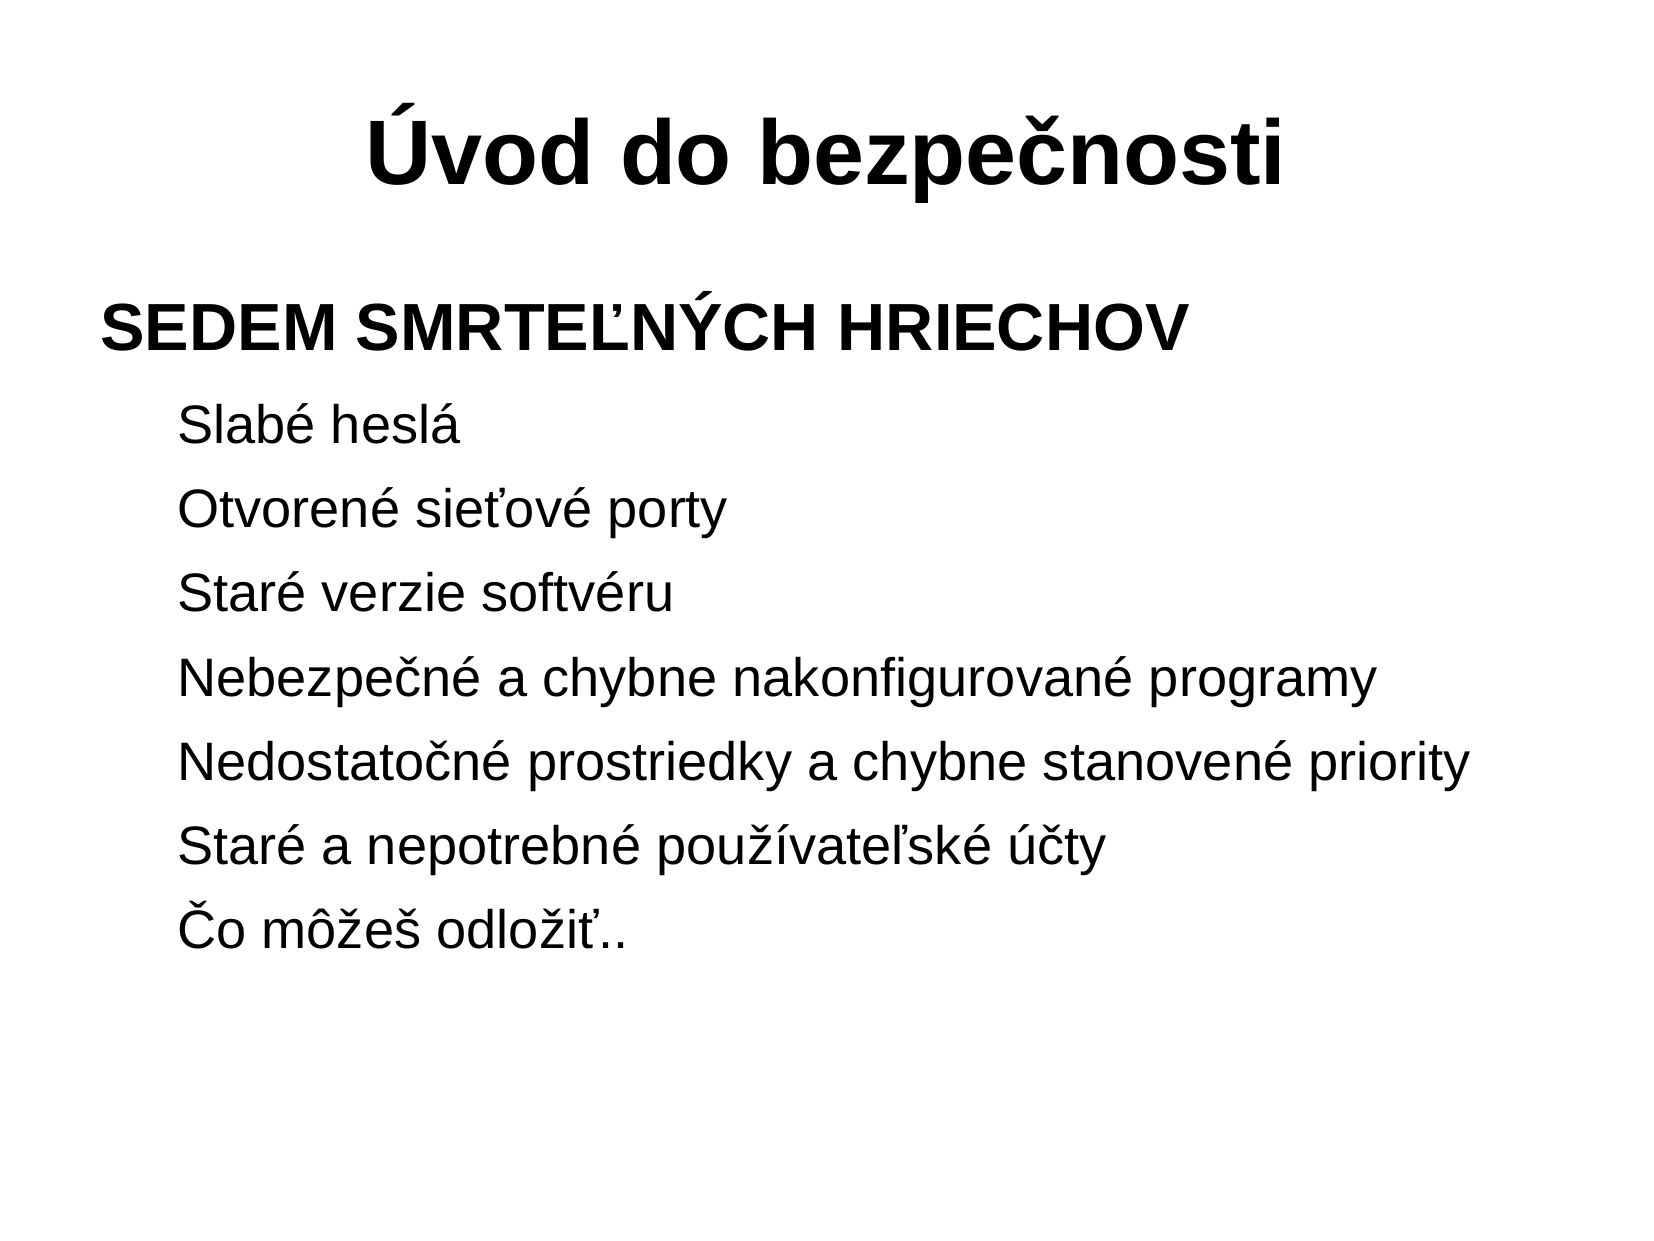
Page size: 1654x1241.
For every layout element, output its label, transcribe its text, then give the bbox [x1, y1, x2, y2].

list SEDEM SMRTEĽNÝCH HRIECHOV Slabé heslá Otvorené sieťové porty Staré verzie softvéru Nebezpečné a chybne nakonfigurované programy Nedostatočné prostriedky a chybne stanovené priority Staré a nepotrebné používateľské účty Čo môžeš odložiť.. [82, 290, 1571, 1109]
title Úvod do bezpečnosti [82, 49, 1571, 257]
